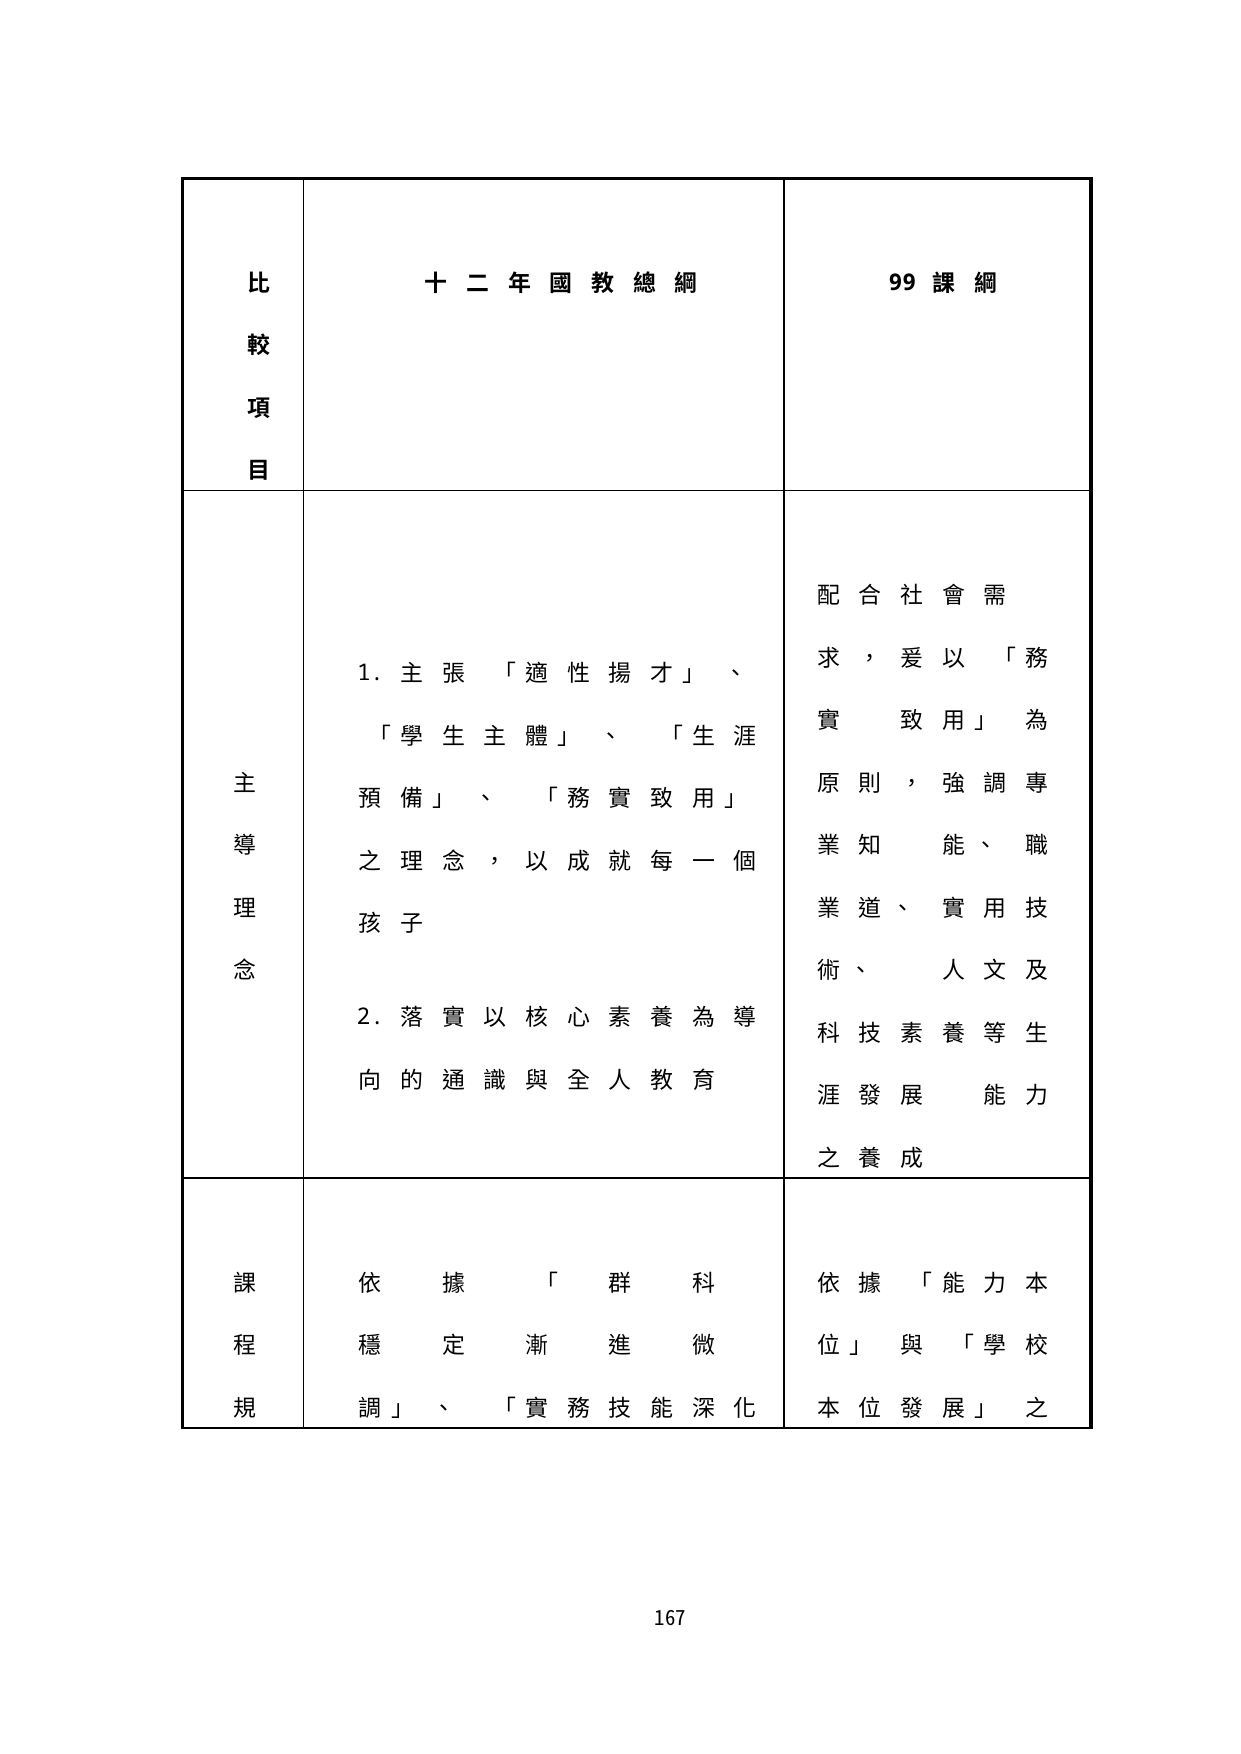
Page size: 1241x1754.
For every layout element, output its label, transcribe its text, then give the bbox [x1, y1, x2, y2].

table_header 比較項目 [184, 180, 303, 490]
table_cell 依 據 「 群 科 穩 定 漸 進 微 調」、「實務技能深化 [304, 1179, 783, 1427]
table_header 十二年國教總綱 [304, 180, 783, 490]
table_header 99課綱 [785, 180, 1089, 490]
table_cell 1.主張「適性揚才」、「學生主體」、「生涯預備」、「務實致用」之理念，以成就每一個孩子 2.落實以核心素養為導向的通識與全人教育 [304, 491, 783, 1177]
table_cell 依據「能力本位」與「學校本位發展」之 [785, 1179, 1089, 1427]
table_cell 課程規 [184, 1179, 303, 1427]
table_cell 主導理念 [184, 491, 303, 1177]
table_cell 配合社會需求，爰以「務實 致用」為原則，強調專業知 能、職業道、實用技術、 人文及科技素養等生涯發展 能力之養成 [785, 491, 1089, 1177]
